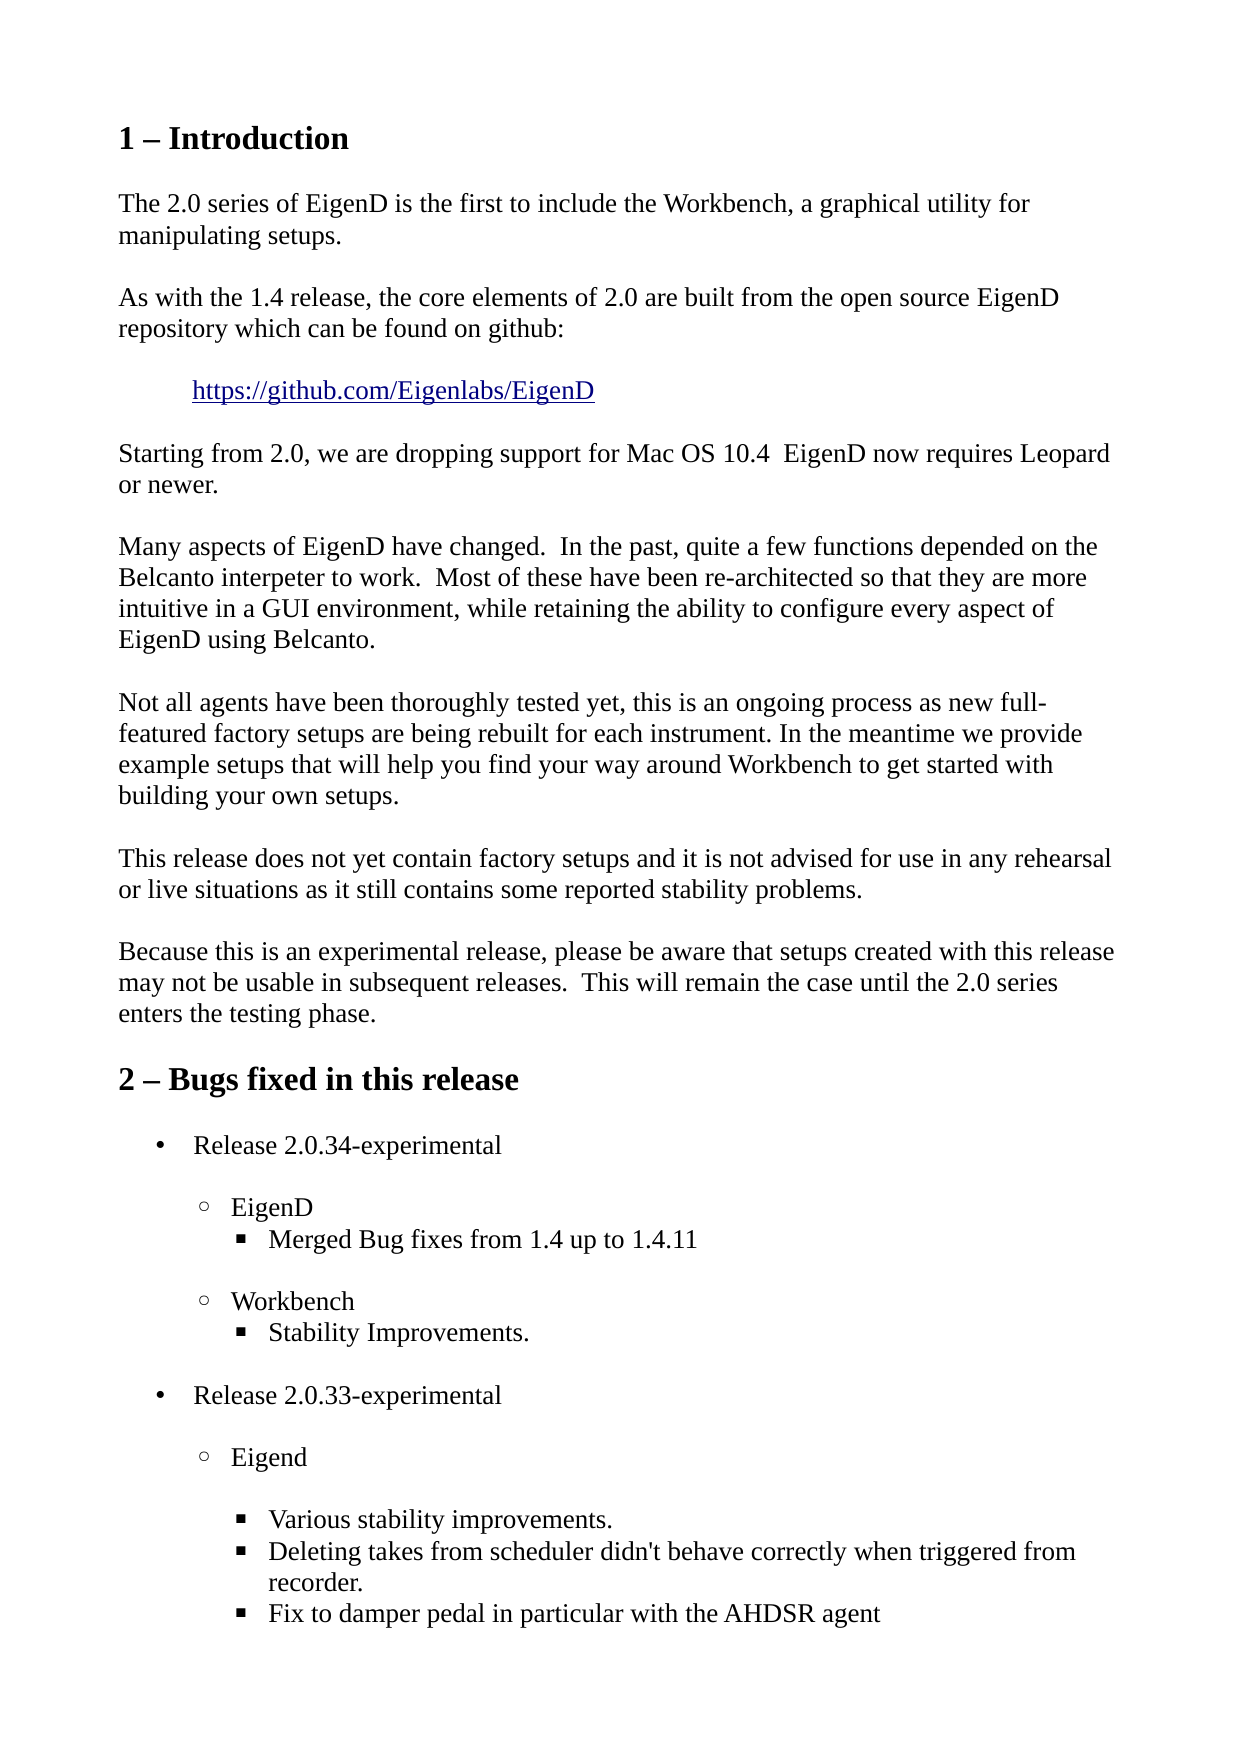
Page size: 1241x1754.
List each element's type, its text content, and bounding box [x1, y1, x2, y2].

list Workbench [193, 1285, 1122, 1316]
list Deleting takes from scheduler didn't behave correctly when triggered from recorder. [231, 1535, 1122, 1597]
list Release 2.0.34-experimental [156, 1129, 1122, 1160]
text Because this is an experimental release, please be aware that setups created with this release may not be usable in subsequent releases. This will remain the case until the 2.0 series enters the testing phase. [118, 935, 1122, 1028]
list Various stability improvements. [231, 1504, 1122, 1535]
list Merged Bug fixes from 1.4 up to 1.4.11 [231, 1223, 1122, 1254]
list Fix to damper pedal in particular with the AHDSR agent [231, 1597, 1122, 1628]
text 2 – Bugs fixed in this release [118, 1060, 1122, 1098]
text Many aspects of EigenD have changed. In the past, quite a few functions depended on the Belcanto interpeter to work. Most of these have been re-architected so that they are more intuitive in a GUI environment, while retaining the ability to configure every aspect of EigenD using Belcanto. [118, 530, 1122, 655]
text The 2.0 series of EigenD is the first to include the Workbench, a graphical utility for manipulating setups. [118, 188, 1122, 250]
text As with the 1.4 release, the core elements of 2.0 are built from the open source EigenD repository which can be found on github: [118, 281, 1122, 343]
list EigenD [193, 1192, 1122, 1223]
list Stability Improvements. [231, 1316, 1122, 1348]
text Starting from 2.0, we are dropping support for Mac OS 10.4 EigenD now requires Leopard or newer. [118, 437, 1122, 499]
text 1 – Introduction [118, 118, 1122, 156]
list Release 2.0.33-experimental [156, 1379, 1122, 1410]
text Not all agents have been thoroughly tested yet, this is an ongoing process as new full-featured factory setups are being rebuilt for each instrument. In the meantime we provide example setups that will help you find your way around Workbench to get started with building your own setups. [118, 686, 1122, 811]
list Eigend [193, 1441, 1122, 1472]
text This release does not yet contain factory setups and it is not advised for use in any rehearsal or live situations as it still contains some reported stability problems. [118, 842, 1122, 904]
text https://github.com/Eigenlabs/EigenD [118, 374, 1122, 406]
